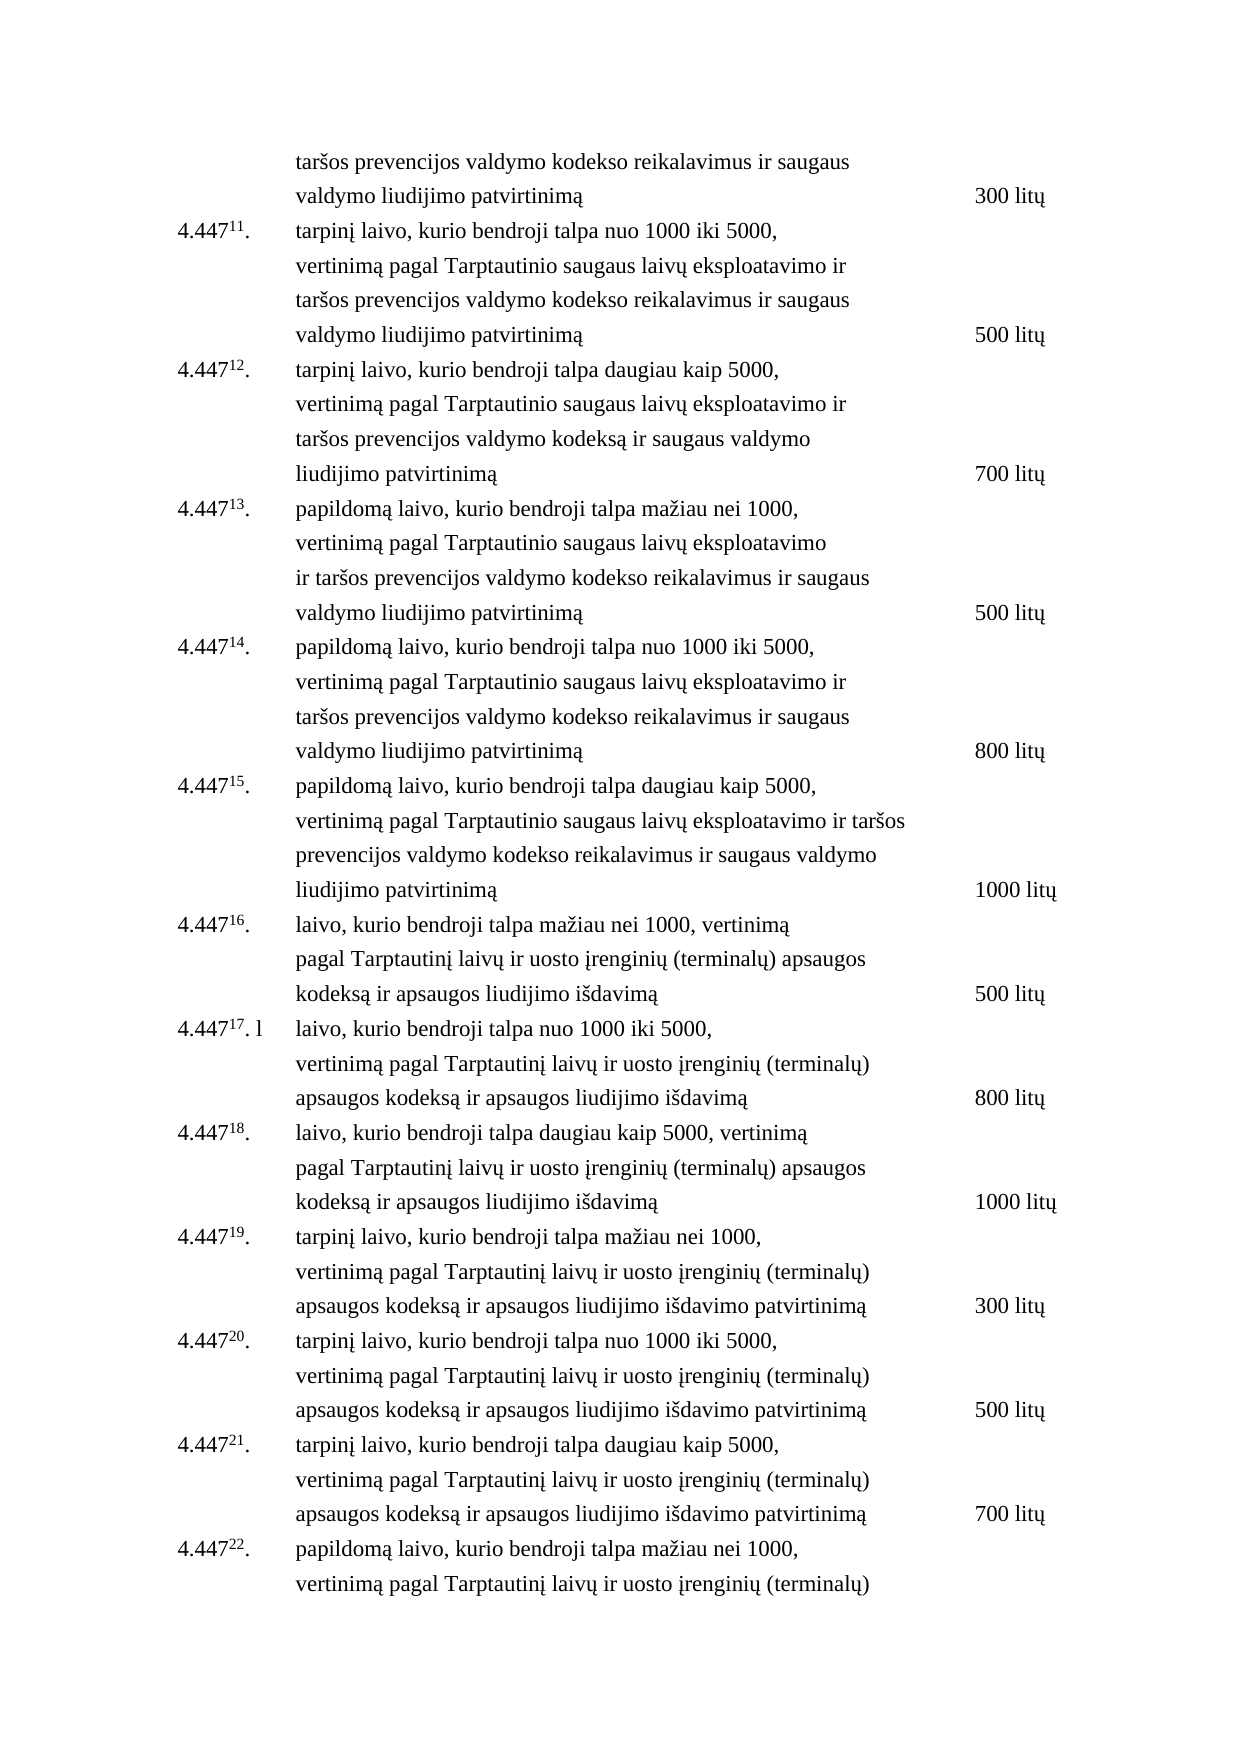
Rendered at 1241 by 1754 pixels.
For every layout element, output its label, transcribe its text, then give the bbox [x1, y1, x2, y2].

text apsaugos kodeksą ir apsaugos liudijimo išdavimo patvirtinimą 300 litų [295, 1292, 1122, 1319]
text pagal Tarptautinį laivų ir uosto įrenginių (terminalų) apsaugos [295, 1154, 1122, 1180]
text 4.44713. papildomą laivo, kurio bendroji talpa mažiau nei 1000, [177, 494, 1122, 521]
text vertinimą pagal Tarptautinio saugaus laivų eksploatavimo ir [295, 252, 1122, 278]
text taršos prevencijos valdymo kodekso reikalavimus ir saugaus [295, 703, 1122, 729]
text liudijimo patvirtinimą 700 litų [295, 460, 1122, 486]
text vertinimą pagal Tarptautinio saugaus laivų eksploatavimo ir [295, 391, 1122, 417]
text 4.44720. tarpinį laivo, kurio bendroji talpa nuo 1000 iki 5000, [177, 1327, 1122, 1353]
text valdymo liudijimo patvirtinimą 500 litų [295, 599, 1122, 625]
text taršos prevencijos valdymo kodekso reikalavimus ir saugaus [295, 286, 1122, 313]
text valdymo liudijimo patvirtinimą 300 litų [295, 182, 1122, 209]
text 4.44716. laivo, kurio bendroji talpa mažiau nei 1000, vertinimą [177, 911, 1122, 937]
text vertinimą pagal Tarptautinio saugaus laivų eksploatavimo [295, 529, 1122, 556]
text 4.44722. papildomą laivo, kurio bendroji talpa mažiau nei 1000, [177, 1535, 1122, 1562]
text vertinimą pagal Tarptautinį laivų ir uosto įrenginių (terminalų) [295, 1466, 1122, 1492]
text taršos prevencijos valdymo kodeksą ir saugaus valdymo [295, 425, 1122, 452]
text apsaugos kodeksą ir apsaugos liudijimo išdavimo patvirtinimą 500 litų [295, 1396, 1122, 1423]
text 4.44715. papildomą laivo, kurio bendroji talpa daugiau kaip 5000, [177, 772, 1122, 798]
text vertinimą pagal Tarptautinį laivų ir uosto įrenginių (terminalų) [295, 1362, 1122, 1388]
text vertinimą pagal Tarptautinį laivų ir uosto įrenginių (terminalų) [295, 1049, 1122, 1076]
text apsaugos kodeksą ir apsaugos liudijimo išdavimą 800 litų [295, 1084, 1122, 1111]
text taršos prevencijos valdymo kodekso reikalavimus ir saugaus [295, 148, 1122, 174]
text kodeksą ir apsaugos liudijimo išdavimą 500 litų [295, 980, 1122, 1007]
text vertinimą pagal Tarptautinio saugaus laivų eksploatavimo ir taršos [295, 807, 1122, 833]
text vertinimą pagal Tarptautinio saugaus laivų eksploatavimo ir [295, 668, 1122, 694]
text kodeksą ir apsaugos liudijimo išdavimą 1000 litų [295, 1188, 1122, 1215]
text ir taršos prevencijos valdymo kodekso reikalavimus ir saugaus [295, 564, 1122, 590]
text 4.44711. tarpinį laivo, kurio bendroji talpa nuo 1000 iki 5000, [177, 217, 1122, 243]
text liudijimo patvirtinimą 1000 litų [295, 876, 1122, 902]
text pagal Tarptautinį laivų ir uosto įrenginių (terminalų) apsaugos [295, 946, 1122, 972]
text valdymo liudijimo patvirtinimą 500 litų [295, 321, 1122, 347]
text valdymo liudijimo patvirtinimą 800 litų [295, 737, 1122, 764]
text vertinimą pagal Tarptautinį laivų ir uosto įrenginių (terminalų) [295, 1258, 1122, 1284]
text 4.44714. papildomą laivo, kurio bendroji talpa nuo 1000 iki 5000, [177, 633, 1122, 660]
text vertinimą pagal Tarptautinį laivų ir uosto įrenginių (terminalų) [295, 1570, 1122, 1596]
text 4.44712. tarpinį laivo, kurio bendroji talpa daugiau kaip 5000, [177, 356, 1122, 382]
text apsaugos kodeksą ir apsaugos liudijimo išdavimo patvirtinimą 700 litų [295, 1501, 1122, 1527]
text 4.44721. tarpinį laivo, kurio bendroji talpa daugiau kaip 5000, [177, 1431, 1122, 1457]
text 4.44719. tarpinį laivo, kurio bendroji talpa mažiau nei 1000, [177, 1223, 1122, 1249]
text 4.44718. laivo, kurio bendroji talpa daugiau kaip 5000, vertinimą [177, 1119, 1122, 1145]
text 4.44717. l laivo, kurio bendroji talpa nuo 1000 iki 5000, [177, 1015, 1122, 1041]
text prevencijos valdymo kodekso reikalavimus ir saugaus valdymo [295, 841, 1122, 868]
